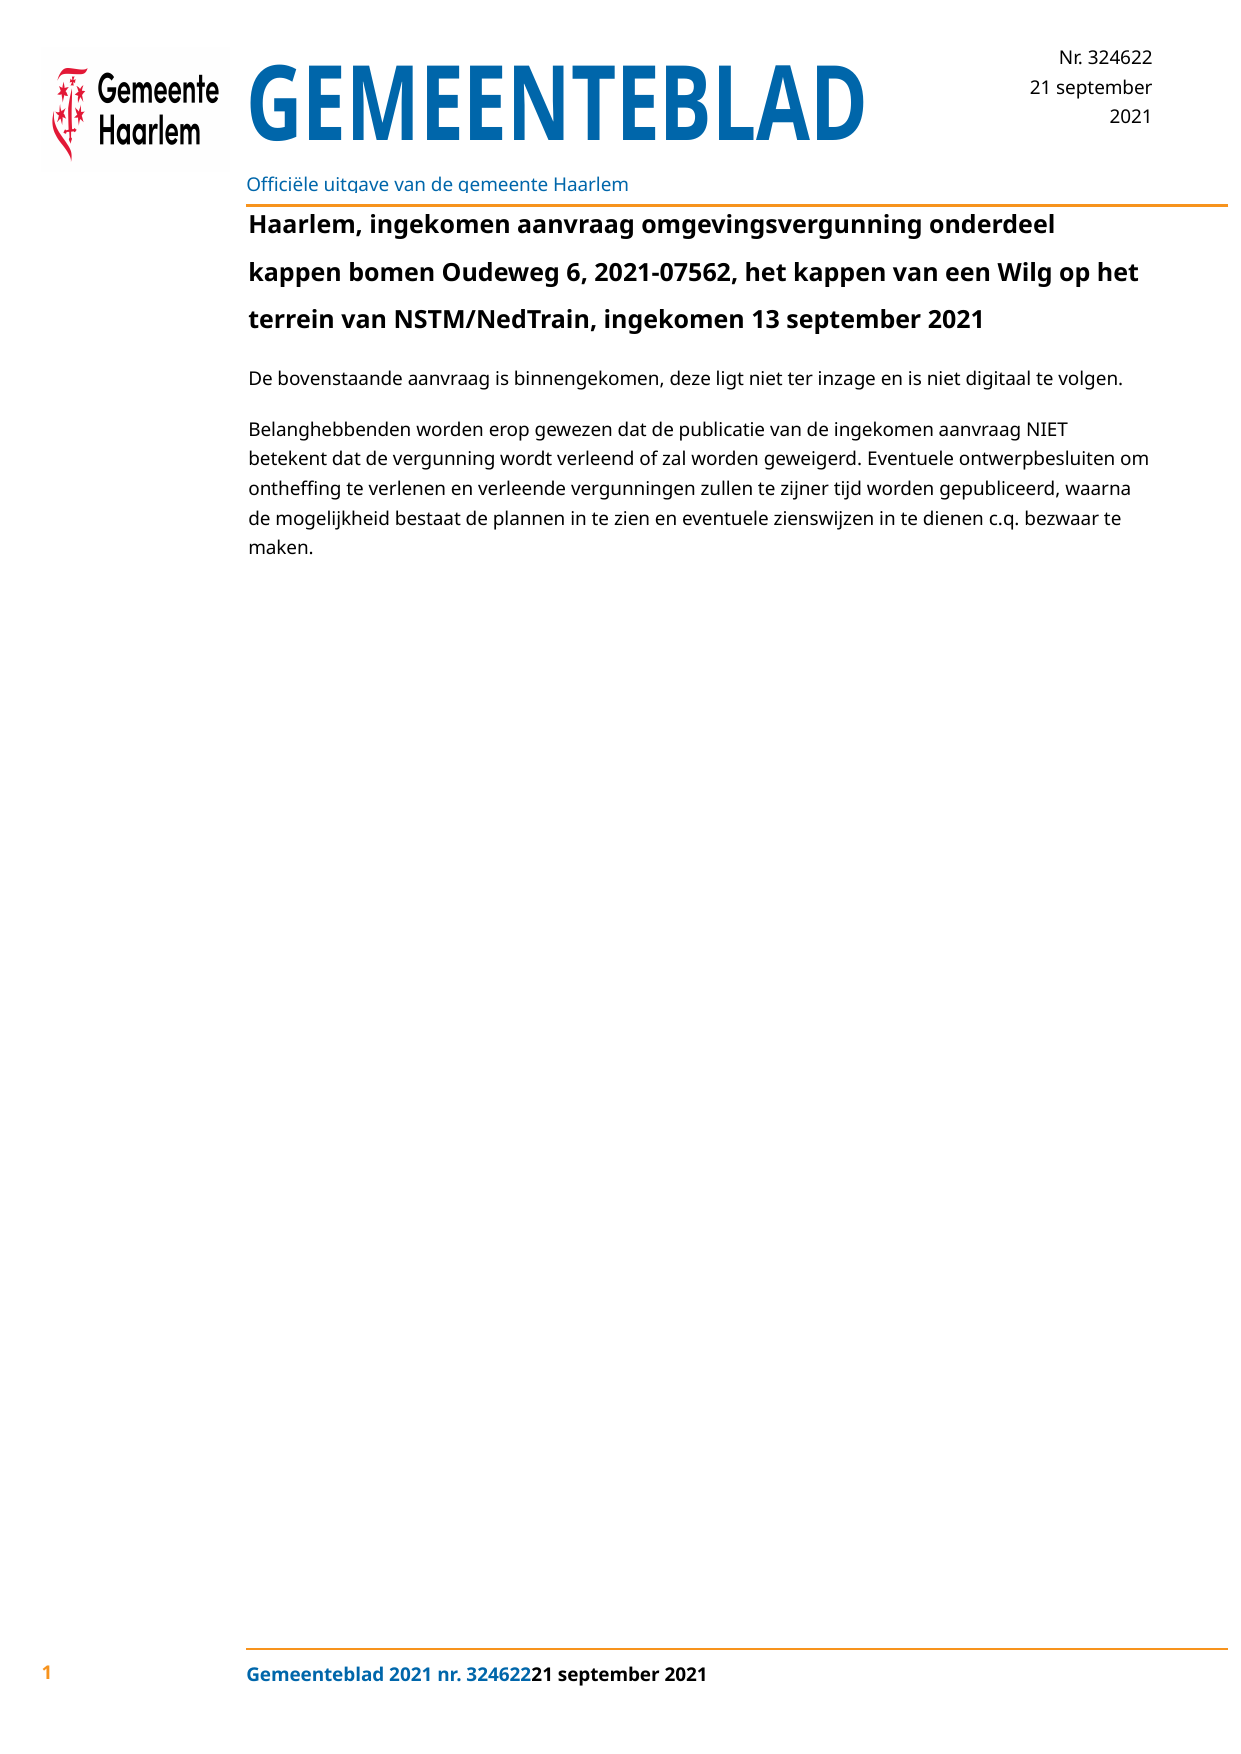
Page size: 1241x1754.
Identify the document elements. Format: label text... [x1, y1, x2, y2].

text Belanghebbenden worden erop gewezen dat de publicatie van de ingekomen aanvraag NIET betekent dat de vergunning wordt verleend of zal worden geweigerd. Eventuele ontwerpbesluiten om ontheffing te verlenen en verleende vergunningen zullen te zijner tijd worden gepubliceerd, waarna de mogelijkheid bestaat de plannen in te zien en eventuele zienswijzen in te dienen c.q. bezwaar te maken. [248, 416, 1152, 560]
text De bovenstaande aanvraag is binnengekomen, deze ligt niet ter inzage en is niet digitaal te volgen. [248, 366, 1152, 391]
picture [41, 47, 231, 172]
text Haarlem, ingekomen aanvraag omgevingsvergunning onderdeel kappen bomen Oudeweg 6, 2021-07562, het kappen van een Wilg op het terrein van NSTM/NedTrain, ingekomen 13 september 2021 [248, 207, 1152, 336]
